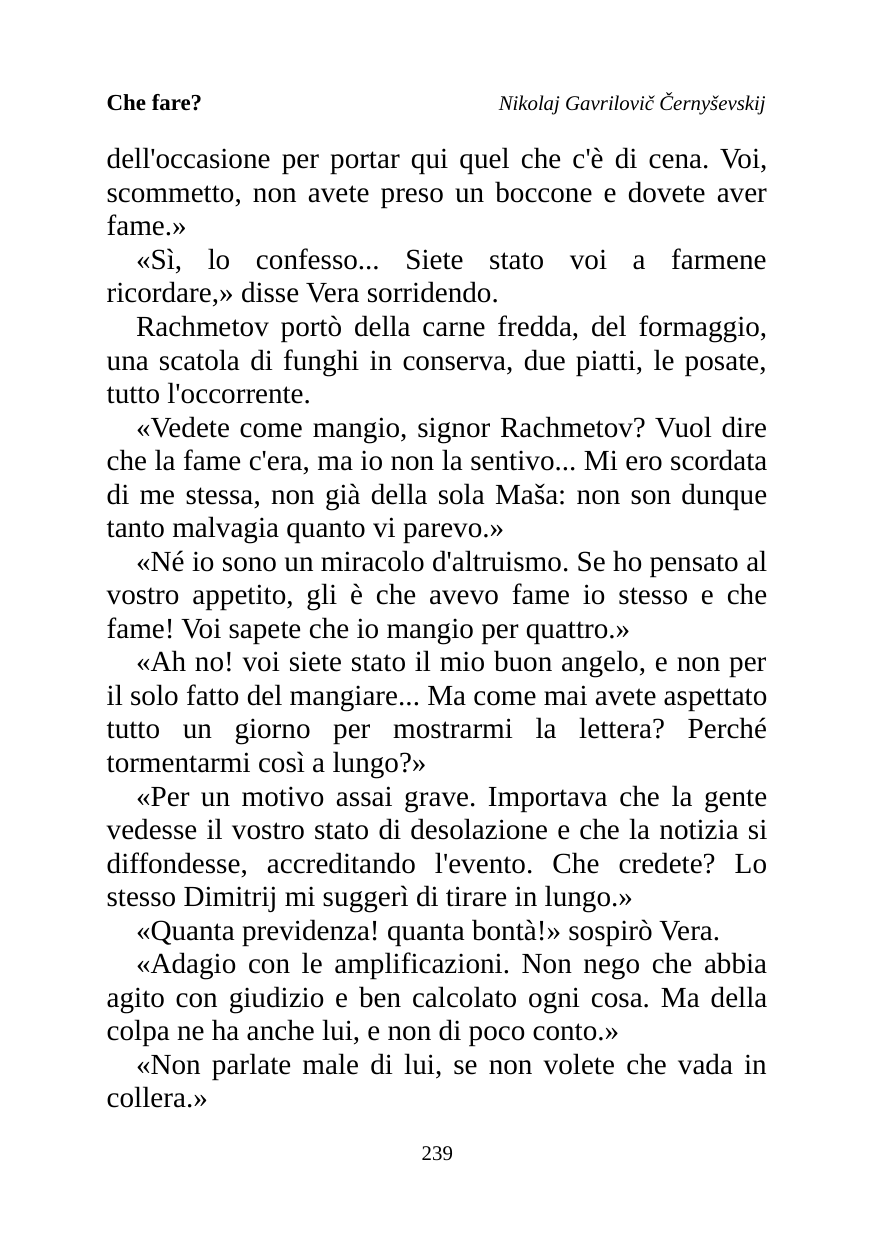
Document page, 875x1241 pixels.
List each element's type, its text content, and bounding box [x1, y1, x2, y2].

text «Adagio con le amplificazioni. Non nego che abbia agito con giudizio e ben calcolato ogni cosa. Ma della colpa ne ha anche lui, e non di poco conto.» [106, 946, 768, 1047]
text «Sì, lo confesso... Siete stato voi a farmene ricordare,» disse Vera sorridendo. [106, 242, 768, 309]
text «Per un motivo assai grave. Importava che la gente vedesse il vostro stato di desolazione e che la notizia si diffondesse, accreditando l'evento. Che credete? Lo stesso Dimitrij mi suggerì di tirare in lungo.» [106, 779, 768, 913]
text «Né io sono un miracolo d'altruismo. Se ho pensato al vostro appetito, gli è che avevo fame io stesso e che fame! Voi sapete che io mangio per quattro.» [106, 544, 768, 644]
text dell'occasione per portar qui quel che c'è di cena. Voi, scommetto, non avete preso un boccone e dovete aver fame.» [106, 141, 768, 242]
text «Quanta previdenza! quanta bontà!» sospirò Vera. [106, 913, 768, 946]
text «Vedete come mangio, signor Rachmetov? Vuol dire che la fame c'era, ma io non la sentivo... Mi ero scordata di me stessa, non già della sola Maša: non son dunque tanto malvagia quanto vi parevo.» [106, 410, 768, 544]
text «Non parlate male di lui, se non volete che vada in collera.» [106, 1047, 768, 1114]
text Rachmetov portò della carne fredda, del formaggio, una scatola di funghi in conserva, due piatti, le posate, tutto l'occorrente. [106, 309, 768, 410]
text «Ah no! voi siete stato il mio buon angelo, e non per il solo fatto del mangiare... Ma come mai avete aspettato tutto un giorno per mostrarmi la lettera? Perché tormentarmi così a lungo?» [106, 644, 768, 779]
